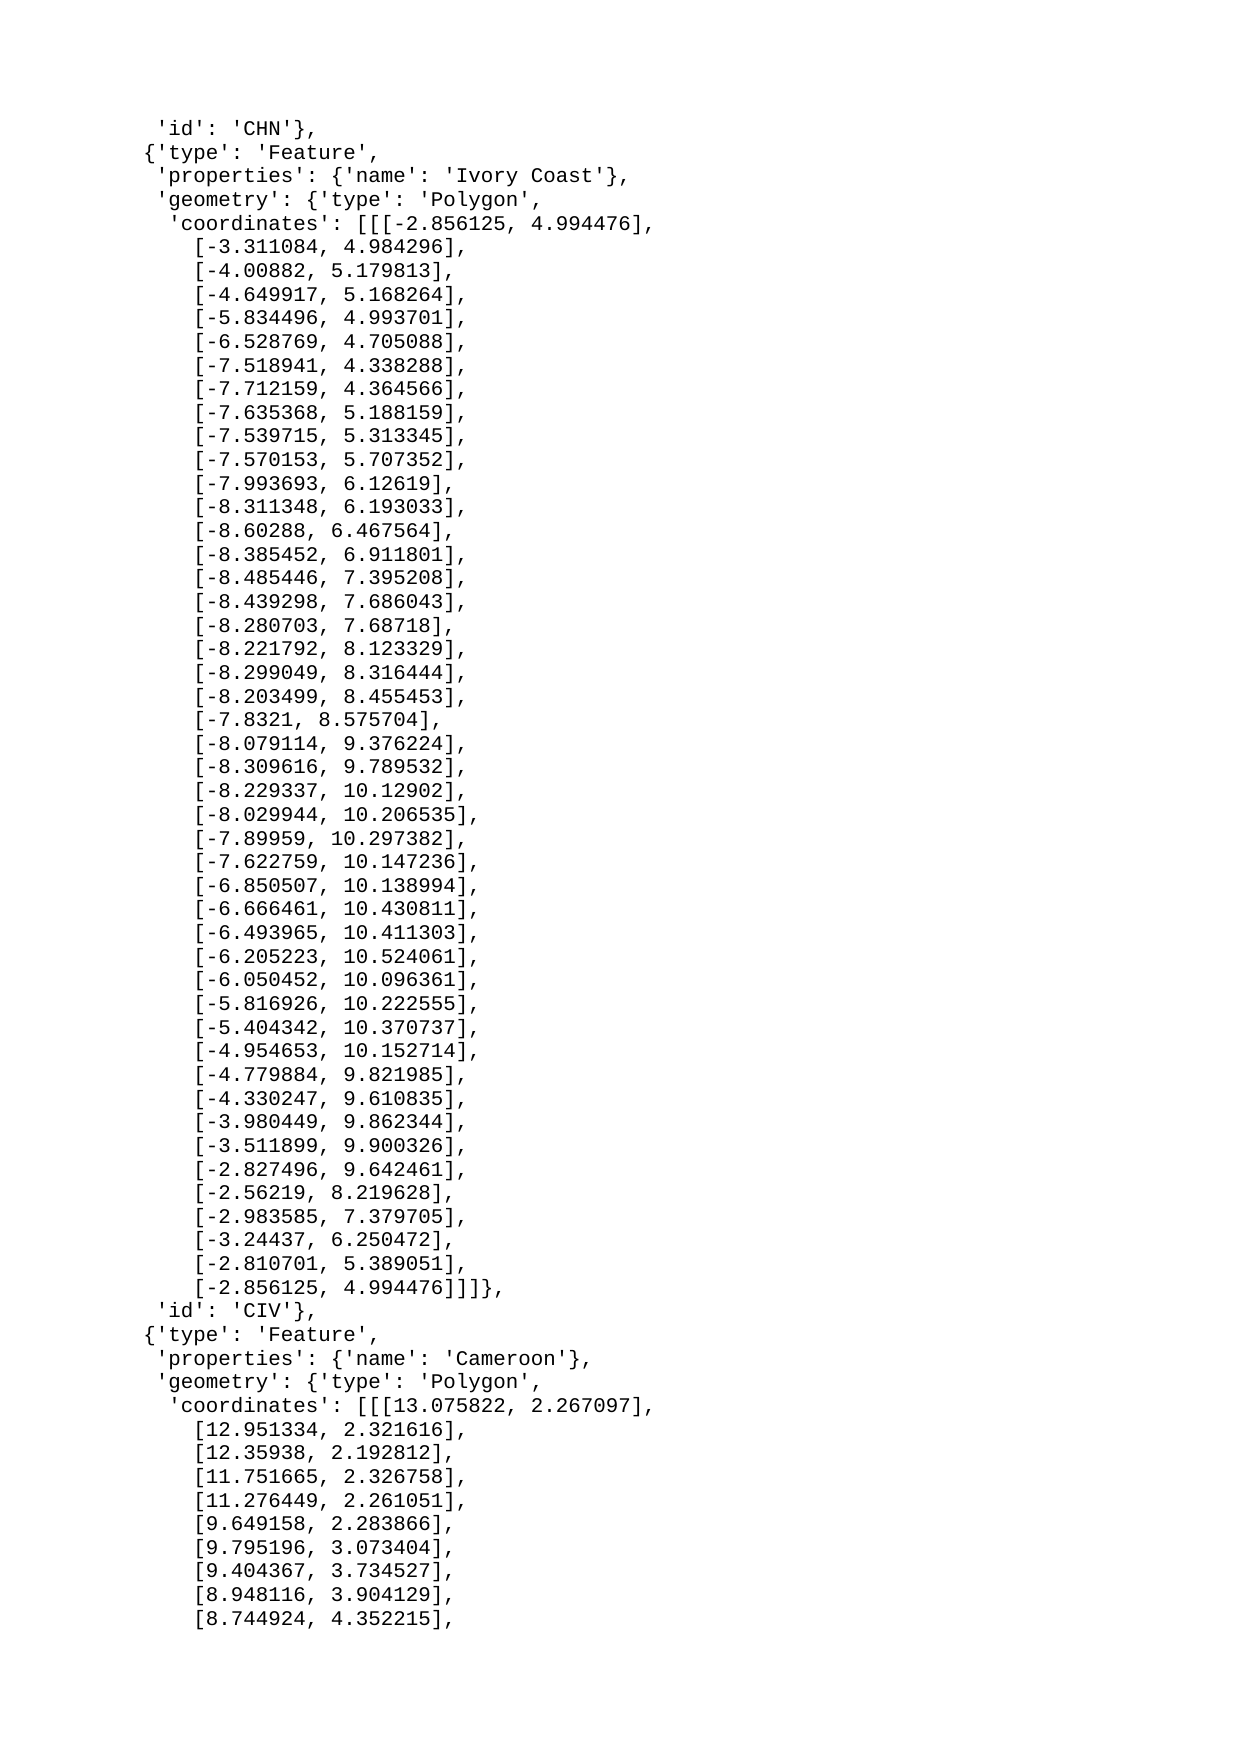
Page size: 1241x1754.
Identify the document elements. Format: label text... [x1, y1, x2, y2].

text [-7.635368, 5.188159], [118, 402, 1122, 426]
text [-8.385452, 6.911801], [118, 544, 1122, 567]
text [9.795196, 3.073404], [118, 1537, 1122, 1561]
text [-2.810701, 5.389051], [118, 1253, 1122, 1277]
text [-7.539715, 5.313345], [118, 426, 1122, 449]
text [-7.993693, 6.12619], [118, 473, 1122, 496]
text [-4.954653, 10.152714], [118, 1040, 1122, 1064]
text [-6.205223, 10.524061], [118, 946, 1122, 969]
text 'coordinates': [[[-2.856125, 4.994476], [118, 213, 1122, 236]
text [-5.404342, 10.370737], [118, 1017, 1122, 1040]
text [12.951334, 2.321616], [118, 1419, 1122, 1442]
text [-6.493965, 10.411303], [118, 922, 1122, 946]
text [-7.570153, 5.707352], [118, 449, 1122, 473]
text [-4.00882, 5.179813], [118, 260, 1122, 284]
text 'id': 'CHN'}, [118, 118, 1122, 142]
text [-7.89959, 10.297382], [118, 827, 1122, 851]
text [-3.311084, 4.984296], [118, 236, 1122, 260]
text {'type': 'Feature', [118, 142, 1122, 165]
text [-8.309616, 9.789532], [118, 757, 1122, 780]
text 'geometry': {'type': 'Polygon', [118, 189, 1122, 213]
text 'geometry': {'type': 'Polygon', [118, 1371, 1122, 1395]
text [-8.485446, 7.395208], [118, 567, 1122, 591]
text {'type': 'Feature', [118, 1324, 1122, 1348]
text [11.276449, 2.261051], [118, 1489, 1122, 1513]
text 'id': 'CIV'}, [118, 1300, 1122, 1324]
text [8.948116, 3.904129], [118, 1584, 1122, 1608]
text [-6.666461, 10.430811], [118, 898, 1122, 922]
text [-8.439298, 7.686043], [118, 591, 1122, 615]
text [-4.779884, 9.821985], [118, 1064, 1122, 1088]
text [8.744924, 4.352215], [118, 1608, 1122, 1631]
text [-8.280703, 7.68718], [118, 615, 1122, 638]
text 'coordinates': [[[13.075822, 2.267097], [118, 1395, 1122, 1419]
text [-6.850507, 10.138994], [118, 875, 1122, 898]
text [-4.649917, 5.168264], [118, 284, 1122, 307]
text [-2.856125, 4.994476]]]}, [118, 1277, 1122, 1300]
text [-8.299049, 8.316444], [118, 662, 1122, 686]
text [-8.60288, 6.467564], [118, 520, 1122, 544]
text [-4.330247, 9.610835], [118, 1088, 1122, 1111]
text [-5.816926, 10.222555], [118, 993, 1122, 1017]
text [9.649158, 2.283866], [118, 1513, 1122, 1537]
text [-6.050452, 10.096361], [118, 969, 1122, 993]
text [9.404367, 3.734527], [118, 1561, 1122, 1584]
text [-8.229337, 10.12902], [118, 780, 1122, 804]
text [-2.983585, 7.379705], [118, 1206, 1122, 1229]
text [-8.221792, 8.123329], [118, 638, 1122, 662]
text [-7.518941, 4.338288], [118, 354, 1122, 378]
text [11.751665, 2.326758], [118, 1466, 1122, 1489]
text [-2.827496, 9.642461], [118, 1158, 1122, 1182]
text [-7.8321, 8.575704], [118, 709, 1122, 733]
text 'properties': {'name': 'Cameroon'}, [118, 1348, 1122, 1371]
text [-5.834496, 4.993701], [118, 307, 1122, 331]
text [-2.56219, 8.219628], [118, 1182, 1122, 1206]
text [-3.511899, 9.900326], [118, 1135, 1122, 1158]
text [-7.622759, 10.147236], [118, 851, 1122, 875]
text [-8.203499, 8.455453], [118, 686, 1122, 709]
text [-7.712159, 4.364566], [118, 378, 1122, 402]
text [-8.029944, 10.206535], [118, 804, 1122, 827]
text [12.35938, 2.192812], [118, 1442, 1122, 1466]
text [-6.528769, 4.705088], [118, 331, 1122, 354]
text [-3.980449, 9.862344], [118, 1111, 1122, 1135]
text [-8.311348, 6.193033], [118, 496, 1122, 520]
text 'properties': {'name': 'Ivory Coast'}, [118, 165, 1122, 189]
text [-8.079114, 9.376224], [118, 733, 1122, 757]
text [-3.24437, 6.250472], [118, 1229, 1122, 1253]
